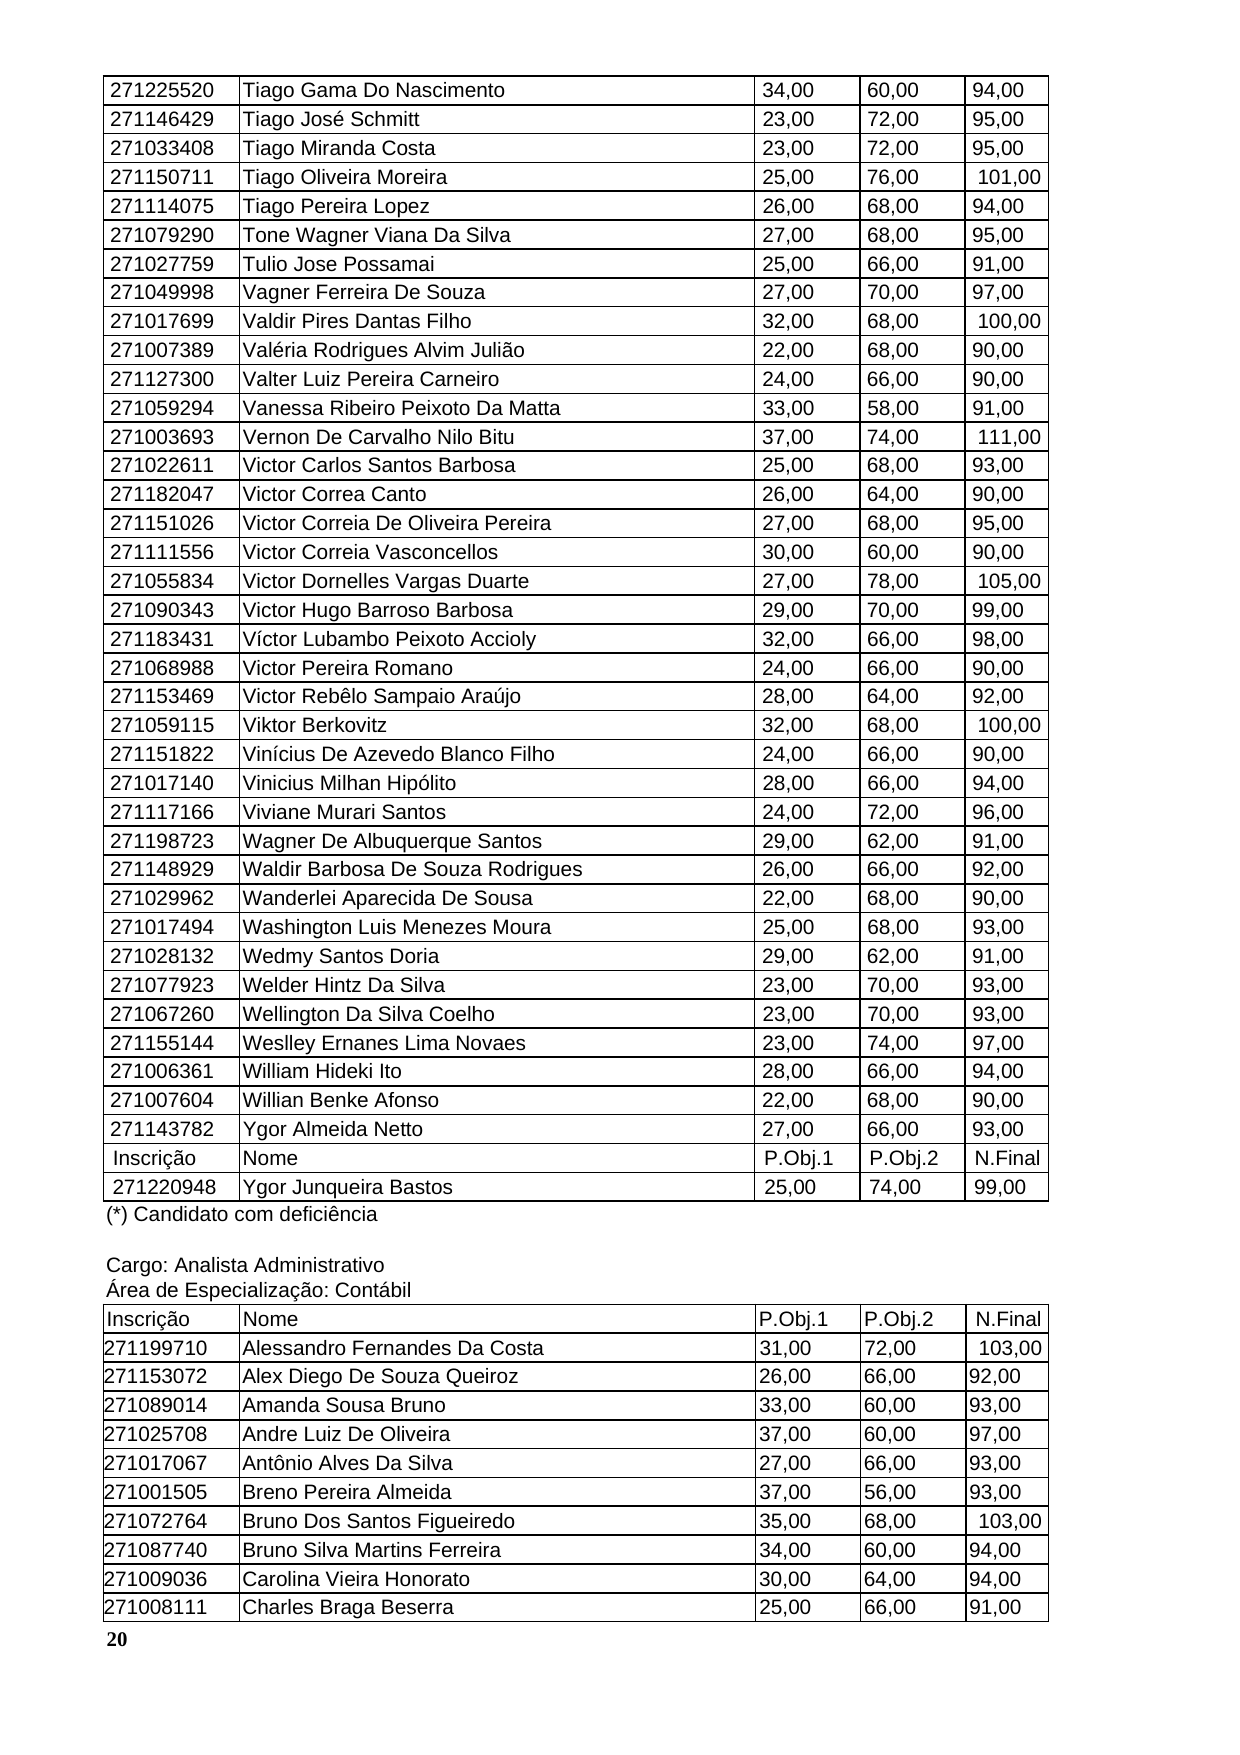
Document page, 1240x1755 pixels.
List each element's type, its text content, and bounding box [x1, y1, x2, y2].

table_cell 93,00 [966, 452, 1048, 479]
table_cell 103,00 [967, 1507, 1048, 1534]
table_cell 34,00 [755, 77, 859, 104]
table_cell Victor Correa Canto [240, 481, 754, 508]
table_cell 93,00 [966, 971, 1048, 998]
table_cell 100,00 [966, 711, 1048, 739]
table_cell 26,00 [756, 1363, 860, 1390]
table_cell 271017494 [104, 913, 239, 941]
table_cell 25,00 [756, 1594, 860, 1621]
table_cell 271117166 [104, 798, 239, 825]
table_cell 271029962 [104, 885, 239, 912]
table_cell Wellington Da Silva Coelho [240, 1000, 754, 1027]
table_cell 68,00 [861, 885, 964, 912]
table_cell 66,00 [861, 1449, 965, 1477]
table_cell 90,00 [966, 654, 1048, 681]
table_cell 66,00 [861, 769, 964, 796]
table_cell Wedmy Santos Doria [240, 942, 754, 969]
table_cell Victor Correia Vasconcellos [240, 538, 754, 566]
table_cell Valéria Rodrigues Alvim Julião [240, 336, 754, 363]
table_cell 25,00 [755, 250, 859, 277]
table_cell 271199710 [104, 1334, 239, 1361]
table_cell 23,00 [755, 1029, 859, 1056]
table_cell 70,00 [861, 279, 964, 306]
table_cell 37,00 [755, 423, 859, 450]
table_cell 91,00 [966, 250, 1048, 277]
table_cell Victor Dornelles Vargas Duarte [240, 567, 754, 594]
table_cell Valter Luiz Pereira Carneiro [240, 365, 754, 392]
table_cell 76,00 [861, 163, 964, 190]
table_cell Victor Pereira Romano [240, 654, 754, 681]
table_cell 66,00 [861, 1363, 965, 1390]
table_cell Bruno Silva Martins Ferreira [240, 1536, 755, 1563]
table_cell P.Obj.2 [861, 1144, 964, 1171]
table_cell 93,00 [966, 1000, 1048, 1027]
table_cell Waldir Barbosa De Souza Rodrigues [240, 856, 754, 883]
table_cell 271220948 [104, 1173, 239, 1200]
table_cell 23,00 [755, 106, 859, 133]
table_cell 271225520 [104, 77, 239, 104]
table_cell 32,00 [755, 307, 859, 335]
table_cell Victor Hugo Barroso Barbosa [240, 596, 754, 623]
table_cell 92,00 [966, 683, 1048, 710]
table_cell Amanda Sousa Bruno [240, 1392, 755, 1419]
table_cell 27,00 [755, 1115, 859, 1143]
table_cell 26,00 [755, 481, 859, 508]
table_cell 93,00 [967, 1478, 1048, 1505]
table_cell 101,00 [966, 163, 1048, 190]
table_cell 68,00 [861, 510, 964, 537]
table_cell 74,00 [861, 423, 964, 450]
table_cell 271006361 [104, 1058, 239, 1085]
table_cell Tulio Jose Possamai [240, 250, 754, 277]
table_cell 271068988 [104, 654, 239, 681]
table_cell 271072764 [104, 1507, 239, 1534]
table_cell 27,00 [756, 1449, 860, 1477]
table_cell 271017067 [104, 1449, 239, 1477]
table_cell Willian Benke Afonso [240, 1087, 754, 1114]
table_cell Vernon De Carvalho Nilo Bitu [240, 423, 754, 450]
table_cell Víctor Lubambo Peixoto Accioly [240, 625, 754, 652]
table_cell 60,00 [861, 1421, 965, 1448]
table_cell 29,00 [755, 596, 859, 623]
table_cell Carolina Vieira Honorato [240, 1565, 755, 1592]
table_cell 26,00 [755, 856, 859, 883]
table_cell 95,00 [966, 134, 1048, 162]
table_cell Andre Luiz De Oliveira [240, 1421, 755, 1448]
table_cell 271077923 [104, 971, 239, 998]
table_cell 24,00 [755, 740, 859, 767]
table_cell 97,00 [966, 279, 1048, 306]
table_cell 95,00 [966, 221, 1048, 248]
table_cell 66,00 [861, 1058, 964, 1085]
table_cell 26,00 [755, 192, 859, 219]
table_cell 271025708 [104, 1421, 239, 1448]
table_cell 271155144 [104, 1029, 239, 1056]
table_cell 271009036 [104, 1565, 239, 1592]
table_cell 70,00 [861, 971, 964, 998]
table_cell Alessandro Fernandes Da Costa [240, 1334, 755, 1361]
table_cell 271017140 [104, 769, 239, 796]
table_cell 271114075 [104, 192, 239, 219]
table_cell 27,00 [755, 510, 859, 537]
table_cell Tiago Pereira Lopez [240, 192, 754, 219]
table_cell 271033408 [104, 134, 239, 162]
table_cell Alex Diego De Souza Queiroz [240, 1363, 755, 1390]
table_cell 34,00 [756, 1536, 860, 1563]
table_cell Vinícius De Azevedo Blanco Filho [240, 740, 754, 767]
table_cell 29,00 [755, 942, 859, 969]
table_cell 90,00 [966, 365, 1048, 392]
table_cell 99,00 [966, 596, 1048, 623]
table_cell 66,00 [861, 1594, 965, 1621]
table_cell 68,00 [861, 192, 964, 219]
table_cell 271089014 [104, 1392, 239, 1419]
table_cell 92,00 [967, 1363, 1048, 1390]
table_cell 271183431 [104, 625, 239, 652]
table_cell Tone Wagner Viana Da Silva [240, 221, 754, 248]
table_cell 72,00 [861, 798, 964, 825]
table_cell 90,00 [966, 336, 1048, 363]
table_cell Victor Carlos Santos Barbosa [240, 452, 754, 479]
table_cell 66,00 [861, 250, 964, 277]
table_cell Welder Hintz Da Silva [240, 971, 754, 998]
table_cell 66,00 [861, 856, 964, 883]
table_cell 271001505 [104, 1478, 239, 1505]
table_cell Tiago José Schmitt [240, 106, 754, 133]
table_cell 60,00 [861, 1392, 965, 1419]
table_cell 23,00 [755, 134, 859, 162]
table_cell 56,00 [861, 1478, 965, 1505]
table_cell 93,00 [966, 1115, 1048, 1143]
table_cell 27,00 [755, 567, 859, 594]
table_cell 94,00 [966, 1058, 1048, 1085]
table_header P.Obj.2 [861, 1305, 965, 1332]
table_cell 68,00 [861, 307, 964, 335]
table_cell 94,00 [967, 1565, 1048, 1592]
table_cell 271027759 [104, 250, 239, 277]
table_cell 95,00 [966, 106, 1048, 133]
table_cell 60,00 [861, 77, 964, 104]
table_cell 271059294 [104, 394, 239, 421]
table_cell Viktor Berkovitz [240, 711, 754, 739]
table_cell 271153072 [104, 1363, 239, 1390]
table_cell 25,00 [755, 913, 859, 941]
table_cell 68,00 [861, 711, 964, 739]
table_cell 93,00 [967, 1392, 1048, 1419]
table_cell 271007604 [104, 1087, 239, 1114]
table_cell 271007389 [104, 336, 239, 363]
table_cell 60,00 [861, 1536, 965, 1563]
table_cell N.Final [966, 1144, 1048, 1171]
table_cell 70,00 [861, 596, 964, 623]
table_cell Vagner Ferreira De Souza [240, 279, 754, 306]
table_cell 271049998 [104, 279, 239, 306]
table_cell 30,00 [756, 1565, 860, 1592]
table_cell 31,00 [756, 1334, 860, 1361]
table_cell 91,00 [966, 394, 1048, 421]
text (*) Candidato com deficiência [106, 1202, 1126, 1226]
table_cell 91,00 [966, 827, 1048, 854]
table_cell Tiago Oliveira Moreira [240, 163, 754, 190]
table_cell 271022611 [104, 452, 239, 479]
table_cell Tiago Miranda Costa [240, 134, 754, 162]
table_cell 28,00 [755, 683, 859, 710]
table_cell William Hideki Ito [240, 1058, 754, 1085]
table_header P.Obj.1 [756, 1305, 860, 1332]
table_cell 66,00 [861, 740, 964, 767]
table_cell 271028132 [104, 942, 239, 969]
table_cell 271067260 [104, 1000, 239, 1027]
table_cell 271150711 [104, 163, 239, 190]
table_cell 94,00 [967, 1536, 1048, 1563]
table_cell Victor Rebêlo Sampaio Araújo [240, 683, 754, 710]
table_cell P.Obj.1 [755, 1144, 859, 1171]
table_cell 271111556 [104, 538, 239, 566]
table_cell 97,00 [967, 1421, 1048, 1448]
text Área de Especialização: Contábil [106, 1278, 1126, 1302]
table_cell 66,00 [861, 625, 964, 652]
table_cell Vanessa Ribeiro Peixoto Da Matta [240, 394, 754, 421]
table_cell 90,00 [966, 885, 1048, 912]
table_cell 99,00 [966, 1173, 1048, 1200]
table_cell 33,00 [756, 1392, 860, 1419]
table_cell 24,00 [755, 654, 859, 681]
table_cell 271182047 [104, 481, 239, 508]
table_cell 62,00 [861, 827, 964, 854]
table_cell 74,00 [861, 1029, 964, 1056]
table_cell 92,00 [966, 856, 1048, 883]
table_cell 32,00 [755, 711, 859, 739]
table_cell 97,00 [966, 1029, 1048, 1056]
table_cell 72,00 [861, 1334, 965, 1361]
table_cell 94,00 [966, 77, 1048, 104]
table_cell 33,00 [755, 394, 859, 421]
table_cell 66,00 [861, 654, 964, 681]
table_cell 93,00 [967, 1449, 1048, 1477]
table_cell 68,00 [861, 221, 964, 248]
table_cell 68,00 [861, 1087, 964, 1114]
table_cell 93,00 [966, 913, 1048, 941]
table_cell Valdir Pires Dantas Filho [240, 307, 754, 335]
table_cell 60,00 [861, 538, 964, 566]
table_cell Viviane Murari Santos [240, 798, 754, 825]
table_cell 271148929 [104, 856, 239, 883]
table_cell 66,00 [861, 365, 964, 392]
table_cell Weslley Ernanes Lima Novaes [240, 1029, 754, 1056]
table_cell Bruno Dos Santos Figueiredo [240, 1507, 755, 1534]
table_cell 98,00 [966, 625, 1048, 652]
table_cell 78,00 [861, 567, 964, 594]
table_cell 70,00 [861, 1000, 964, 1027]
table_cell 32,00 [755, 625, 859, 652]
table_cell 271017699 [104, 307, 239, 335]
table_cell 28,00 [755, 769, 859, 796]
table_cell 30,00 [755, 538, 859, 566]
table_cell 271143782 [104, 1115, 239, 1143]
table_cell 94,00 [966, 192, 1048, 219]
table_header N.Final [967, 1305, 1048, 1332]
table_cell Breno Pereira Almeida [240, 1478, 755, 1505]
table_cell 66,00 [861, 1115, 964, 1143]
table_cell 68,00 [861, 452, 964, 479]
table_cell 25,00 [755, 163, 859, 190]
table_cell Ygor Almeida Netto [240, 1115, 754, 1143]
table_cell 58,00 [861, 394, 964, 421]
table_cell 72,00 [861, 106, 964, 133]
table_cell 271055834 [104, 567, 239, 594]
table_cell Charles Braga Beserra [240, 1594, 755, 1621]
table_cell 271153469 [104, 683, 239, 710]
table_header Inscrição [104, 1305, 239, 1332]
table_cell 72,00 [861, 134, 964, 162]
table_cell 105,00 [966, 567, 1048, 594]
table_cell 271087740 [104, 1536, 239, 1563]
table_cell 95,00 [966, 510, 1048, 537]
table_cell 27,00 [755, 279, 859, 306]
table_cell 96,00 [966, 798, 1048, 825]
table_cell Wanderlei Aparecida De Sousa [240, 885, 754, 912]
table_cell 62,00 [861, 942, 964, 969]
table_cell 24,00 [755, 365, 859, 392]
table_cell 68,00 [861, 1507, 965, 1534]
table_cell 90,00 [966, 538, 1048, 566]
table_cell 271151026 [104, 510, 239, 537]
table_cell 64,00 [861, 683, 964, 710]
table_cell 271059115 [104, 711, 239, 739]
table_cell 271151822 [104, 740, 239, 767]
table_cell 90,00 [966, 1087, 1048, 1114]
table_cell Tiago Gama Do Nascimento [240, 77, 754, 104]
table_cell 68,00 [861, 336, 964, 363]
table_cell 103,00 [967, 1334, 1048, 1361]
table_cell 22,00 [755, 336, 859, 363]
table_cell 25,00 [755, 452, 859, 479]
table_header Nome [240, 1305, 755, 1332]
table_cell 35,00 [756, 1507, 860, 1534]
table_cell Inscrição [104, 1144, 239, 1171]
table_cell 271090343 [104, 596, 239, 623]
table_cell 28,00 [755, 1058, 859, 1085]
table_cell Antônio Alves Da Silva [240, 1449, 755, 1477]
text Cargo: Analista Administrativo [106, 1253, 1126, 1277]
table_cell 25,00 [755, 1173, 859, 1200]
table_cell 271008111 [104, 1594, 239, 1621]
table_cell Nome [240, 1144, 754, 1171]
table_cell 91,00 [966, 942, 1048, 969]
table_cell 271127300 [104, 365, 239, 392]
table_cell 94,00 [966, 769, 1048, 796]
table_cell 271198723 [104, 827, 239, 854]
table_cell 64,00 [861, 1565, 965, 1592]
table_cell 100,00 [966, 307, 1048, 335]
table_cell 22,00 [755, 885, 859, 912]
table_cell 29,00 [755, 827, 859, 854]
table_cell 64,00 [861, 481, 964, 508]
table_cell 90,00 [966, 481, 1048, 508]
table_cell 271003693 [104, 423, 239, 450]
table_cell 37,00 [756, 1421, 860, 1448]
table_cell 90,00 [966, 740, 1048, 767]
table_cell Vinicius Milhan Hipólito [240, 769, 754, 796]
table_cell 91,00 [967, 1594, 1048, 1621]
table_cell 23,00 [755, 1000, 859, 1027]
table_cell 68,00 [861, 913, 964, 941]
table_cell Washington Luis Menezes Moura [240, 913, 754, 941]
table_cell 37,00 [756, 1478, 860, 1505]
table_cell 22,00 [755, 1087, 859, 1114]
table_cell 271146429 [104, 106, 239, 133]
table_cell 27,00 [755, 221, 859, 248]
table_cell 271079290 [104, 221, 239, 248]
table_cell Victor Correia De Oliveira Pereira [240, 510, 754, 537]
table_cell 111,00 [966, 423, 1048, 450]
table_cell Wagner De Albuquerque Santos [240, 827, 754, 854]
table_cell 74,00 [861, 1173, 964, 1200]
table_cell 23,00 [755, 971, 859, 998]
table_cell 24,00 [755, 798, 859, 825]
table_cell Ygor Junqueira Bastos [240, 1173, 754, 1200]
